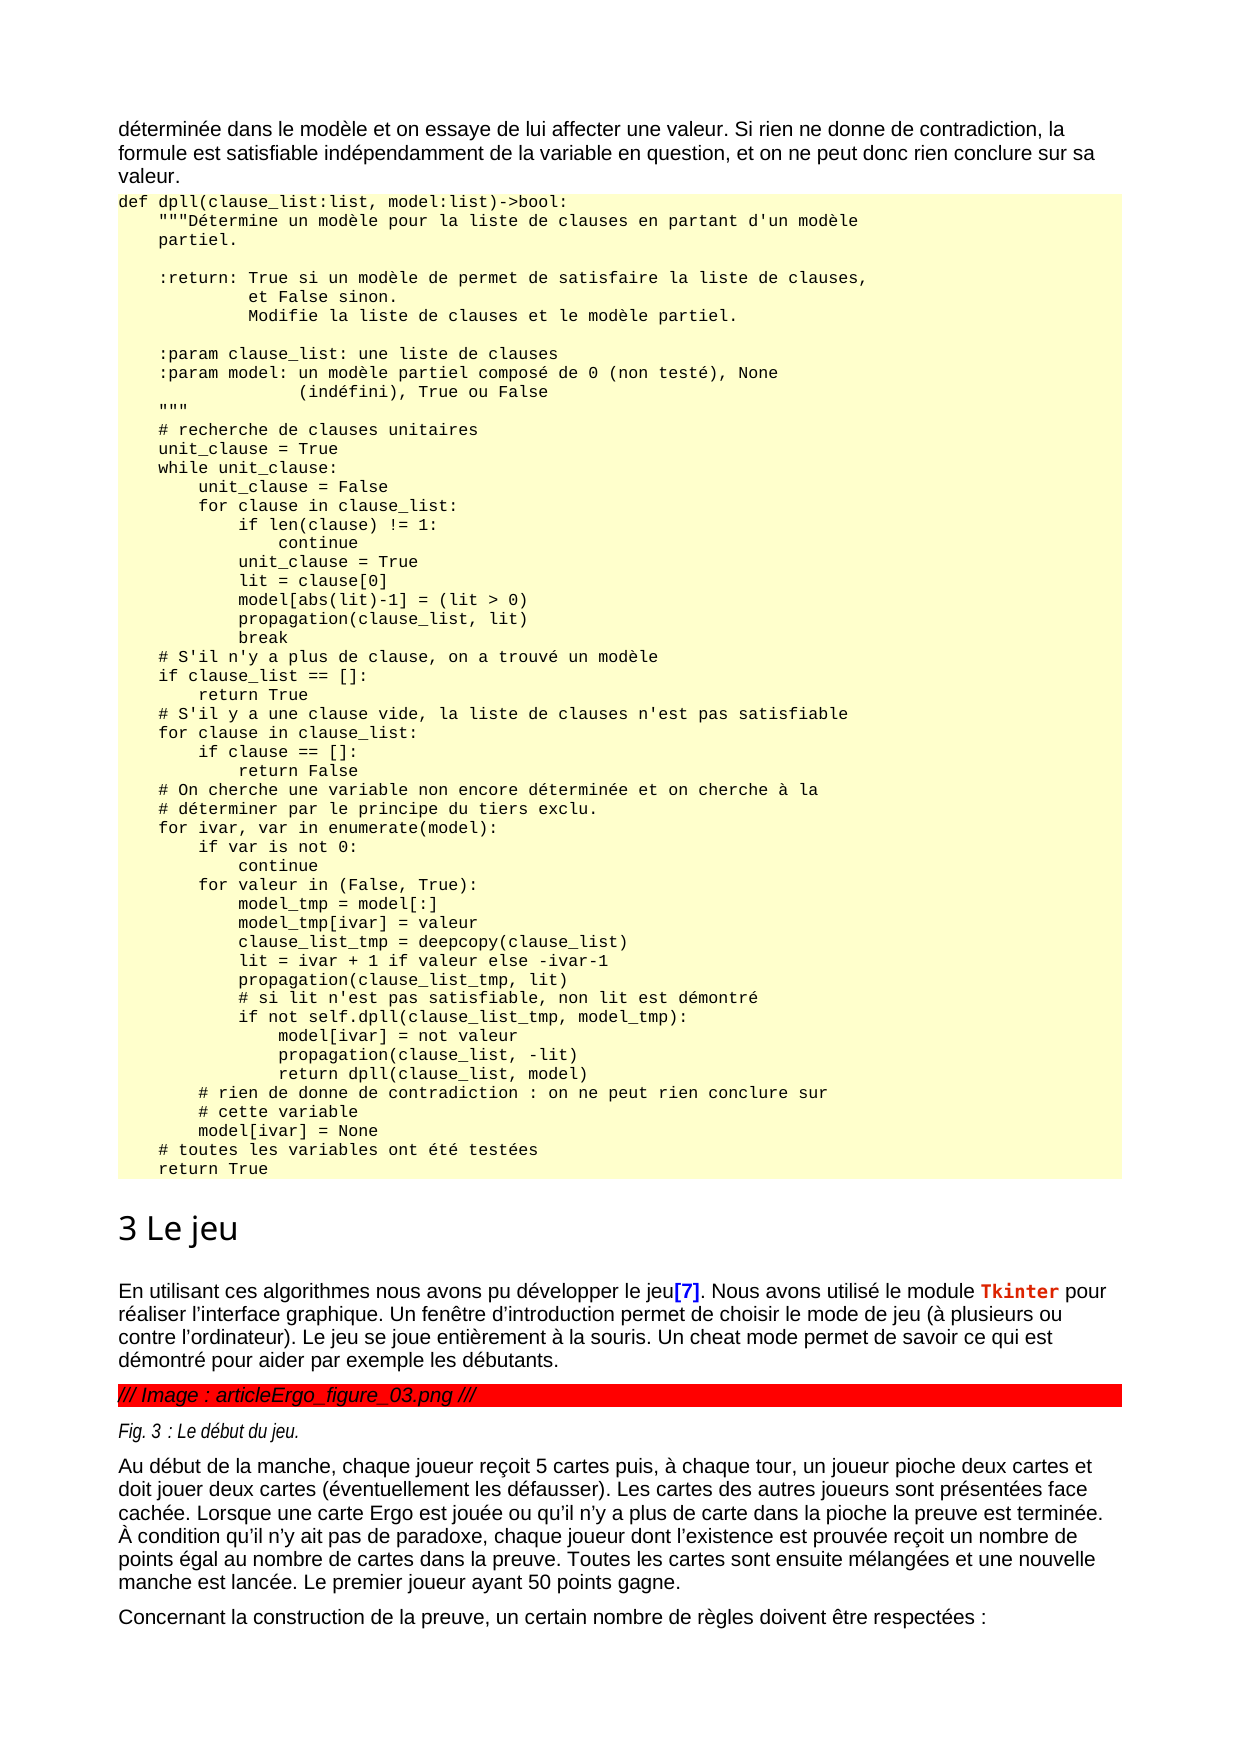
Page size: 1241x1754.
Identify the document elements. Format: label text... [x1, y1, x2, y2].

text def dpll(clause_list:list, model:list)->bool: [118, 194, 1122, 213]
text # S'il y a une clause vide, la liste de clauses n'est pas satisfiable [118, 706, 1122, 724]
text # cette variable [118, 1104, 1122, 1123]
text if len(clause) != 1: [118, 516, 1122, 535]
text Fig. 3 : Le début du jeu. [118, 1419, 1122, 1443]
text """ [118, 402, 1122, 421]
text # S'il n'y a plus de clause, on a trouvé un modèle [118, 649, 1122, 668]
text lit = ivar + 1 if valeur else -ivar-1 [118, 952, 1122, 971]
text while unit_clause: [118, 459, 1122, 478]
text model_tmp = model[:] [118, 895, 1122, 914]
text propagation(clause_list, -lit) [118, 1047, 1122, 1066]
text return False [118, 762, 1122, 781]
text # On cherche une variable non encore déterminée et on cherche à la [118, 781, 1122, 800]
text lit = clause[0] [118, 573, 1122, 592]
text model[ivar] = None [118, 1123, 1122, 1142]
text propagation(clause_list_tmp, lit) [118, 971, 1122, 990]
text continue [118, 535, 1122, 554]
text for ivar, var in enumerate(model): [118, 819, 1122, 838]
text et False sinon. [118, 288, 1122, 307]
text propagation(clause_list, lit) [118, 611, 1122, 630]
text :param model: un modèle partiel composé de 0 (non testé), None [118, 364, 1122, 383]
text unit_clause = True [118, 440, 1122, 459]
text model_tmp[ivar] = valeur [118, 914, 1122, 933]
text continue [118, 857, 1122, 876]
text for clause in clause_list: [118, 497, 1122, 516]
text if not self.dpll(clause_list_tmp, model_tmp): [118, 1009, 1122, 1028]
text """Détermine un modèle pour la liste de clauses en partant d'un modèle [118, 213, 1122, 232]
text break [118, 630, 1122, 649]
text # si lit n'est pas satisfiable, non lit est démontré [118, 990, 1122, 1009]
text Au début de la manche, chaque joueur reçoit 5 cartes puis, à chaque tour, un joueur pioche deux cartes et doit jouer deux cartes (éventuellement les défausser). Les cartes des autres joueurs sont présentées face cachée. Lorsque une carte Ergo est jouée ou qu’il n’y a plus de carte dans la pioche la preuve est terminée. À condition qu’il n’y ait pas de paradoxe, chaque joueur dont l’existence est prouvée reçoit un nombre de points égal au nombre de cartes dans la preuve. Toutes les cartes sont ensuite mélangées et une nouvelle manche est lancée. Le premier joueur ayant 50 points gagne. [118, 1455, 1122, 1594]
text if clause_list == []: [118, 668, 1122, 687]
text (indéfini), True ou False [118, 383, 1122, 402]
text if var is not 0: [118, 838, 1122, 857]
text :param clause_list: une liste de clauses [118, 345, 1122, 364]
text model[abs(lit)-1] = (lit > 0) [118, 592, 1122, 611]
text /// Image : articleErgo_figure_03.png /// [118, 1384, 1122, 1407]
text # rien de donne de contradiction : on ne peut rien conclure sur [118, 1085, 1122, 1104]
text :return: True si un modèle de permet de satisfaire la liste de clauses, [118, 269, 1122, 288]
text déterminée dans le modèle et on essaye de lui affecter une valeur. Si rien ne donne de contradiction, la formule est satisfiable indépendamment de la variable en question, et on ne peut donc rien conclure sur sa valeur. [118, 118, 1122, 188]
text Modifie la liste de clauses et le modèle partiel. [118, 307, 1122, 326]
text partiel. [118, 232, 1122, 251]
text Concernant la construction de la preuve, un certain nombre de règles doivent être respectées : [118, 1606, 1122, 1629]
text # recherche de clauses unitaires [118, 421, 1122, 440]
text return dpll(clause_list, model) [118, 1066, 1122, 1085]
text # déterminer par le principe du tiers exclu. [118, 800, 1122, 819]
text clause_list_tmp = deepcopy(clause_list) [118, 933, 1122, 952]
text if clause == []: [118, 743, 1122, 762]
text unit_clause = False [118, 478, 1122, 497]
text return True [118, 1161, 1122, 1179]
text for valeur in (False, True): [118, 876, 1122, 895]
text unit_clause = True [118, 554, 1122, 573]
text model[ivar] = not valeur [118, 1028, 1122, 1047]
text En utilisant ces algorithmes nous avons pu développer le jeu[7]. Nous avons utilisé le module Tkinter pour réaliser l’interface graphique. Un fenêtre d’introduction permet de choisir le mode de jeu (à plusieurs ou contre l’ordinateur). Le jeu se joue entièrement à la souris. Un cheat mode permet de savoir ce qui est démontré pour aider par exemple les débutants. [118, 1279, 1122, 1372]
text for clause in clause_list: [118, 724, 1122, 743]
subtitle 3 Le jeu [118, 1204, 1122, 1250]
text return True [118, 687, 1122, 706]
text # toutes les variables ont été testées [118, 1142, 1122, 1161]
